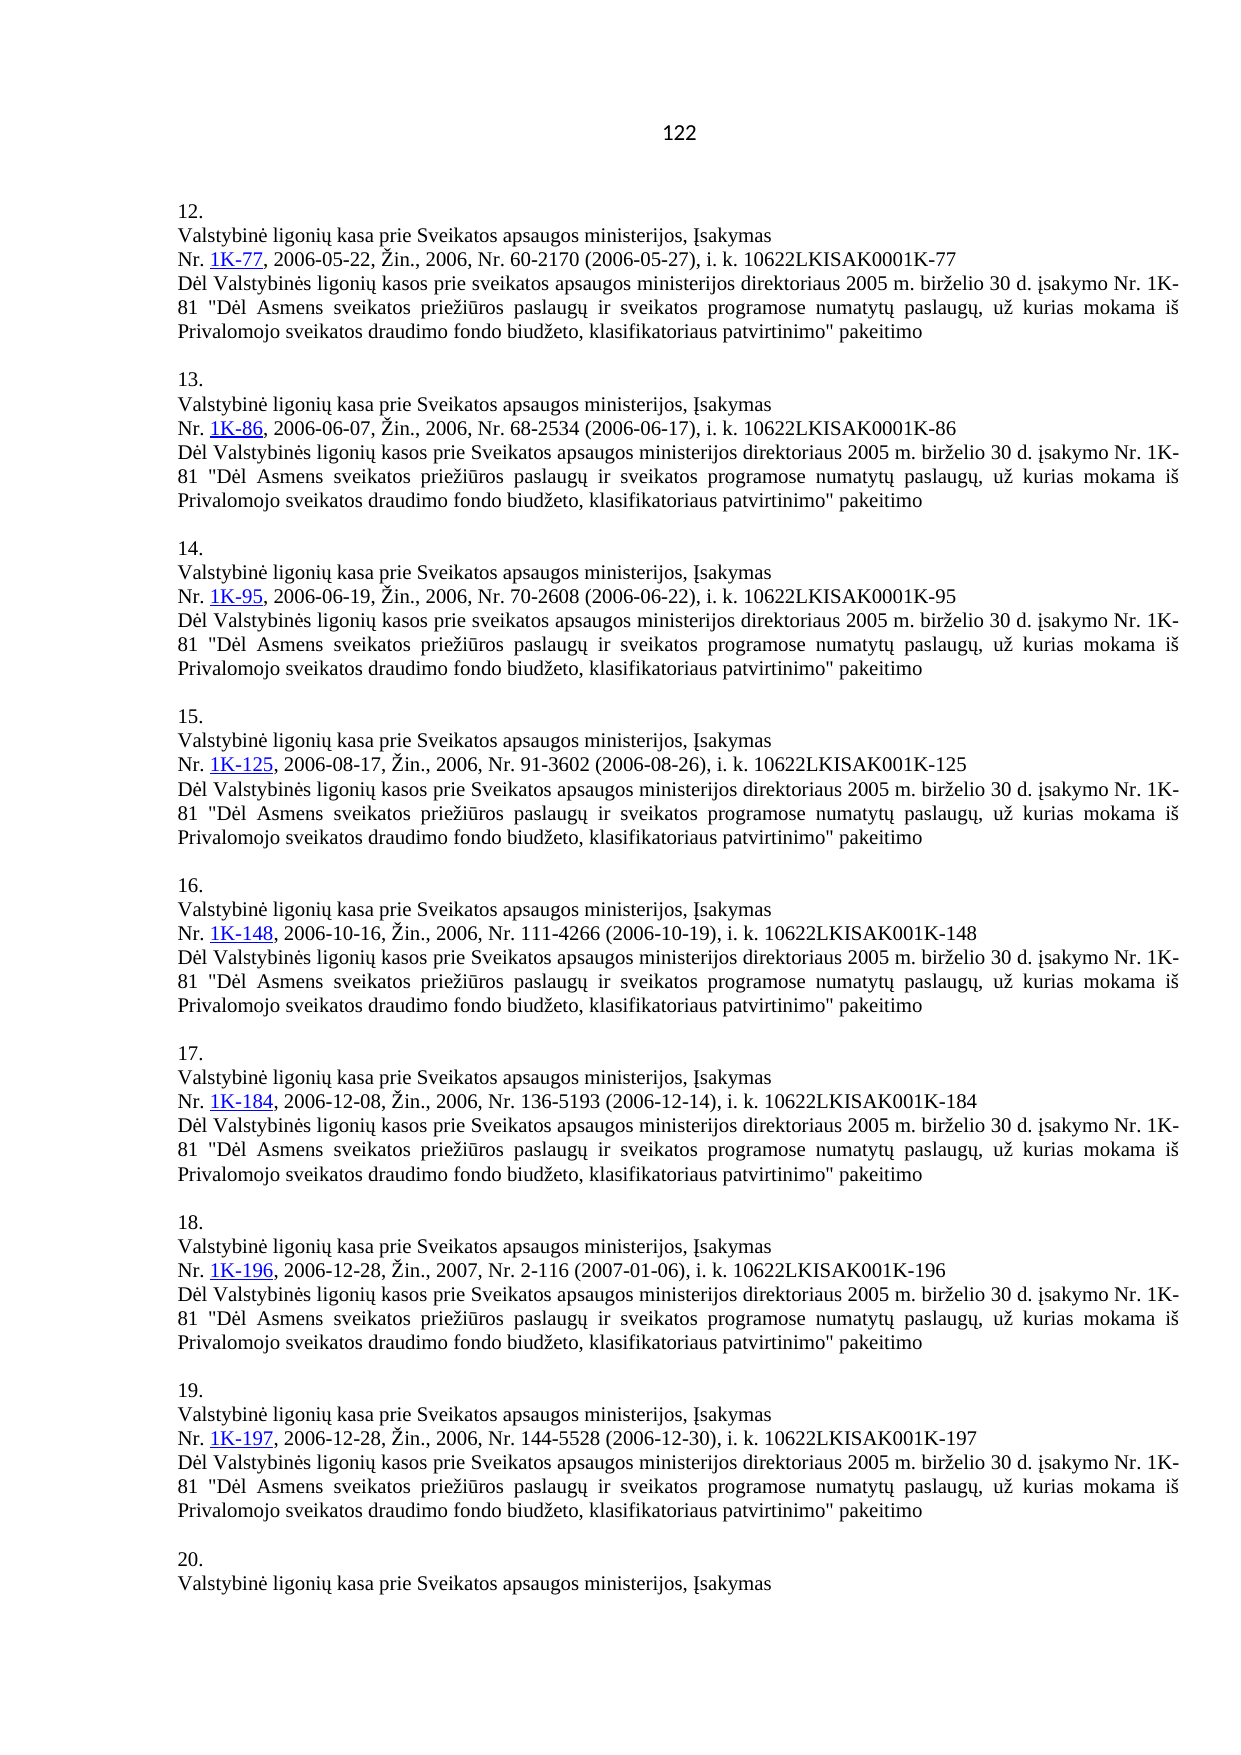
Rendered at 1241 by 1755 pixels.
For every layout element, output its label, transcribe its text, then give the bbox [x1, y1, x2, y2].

text Dėl Valstybinės ligonių kasos prie Sveikatos apsaugos ministerijos direktoriaus 2005 m. birželio 30 d. įsakymo Nr. 1K-81 "Dėl Asmens sveikatos priežiūros paslaugų ir sveikatos programose numatytų paslaugų, už kurias mokama iš Privalomojo sveikatos draudimo fondo biudžeto, klasifikatoriaus patvirtinimo" pakeitimo [177, 945, 1181, 1017]
text Dėl Valstybinės ligonių kasos prie Sveikatos apsaugos ministerijos direktoriaus 2005 m. birželio 30 d. įsakymo Nr. 1K-81 "Dėl Asmens sveikatos priežiūros paslaugų ir sveikatos programose numatytų paslaugų, už kurias mokama iš Privalomojo sveikatos draudimo fondo biudžeto, klasifikatoriaus patvirtinimo" pakeitimo [177, 776, 1181, 849]
text Valstybinė ligonių kasa prie Sveikatos apsaugos ministerijos, Įsakymas [177, 1402, 1181, 1426]
text 18. [177, 1209, 1181, 1234]
text 16. [177, 873, 1181, 897]
text Dėl Valstybinės ligonių kasos prie sveikatos apsaugos ministerijos direktoriaus 2005 m. birželio 30 d. įsakymo Nr. 1K-81 "Dėl Asmens sveikatos priežiūros paslaugų ir sveikatos programose numatytų paslaugų, už kurias mokama iš Privalomojo sveikatos draudimo fondo biudžeto, klasifikatoriaus patvirtinimo" pakeitimo [177, 608, 1181, 680]
text Nr. 1K-148, 2006-10-16, Žin., 2006, Nr. 111-4266 (2006-10-19), i. k. 10622LKISAK001K-148 [177, 921, 1181, 945]
text Valstybinė ligonių kasa prie Sveikatos apsaugos ministerijos, Įsakymas [177, 560, 1181, 584]
text 20. [177, 1546, 1181, 1571]
text Valstybinė ligonių kasa prie Sveikatos apsaugos ministerijos, Įsakymas [177, 223, 1181, 247]
text 19. [177, 1378, 1181, 1402]
text Nr. 1K-95, 2006-06-19, Žin., 2006, Nr. 70-2608 (2006-06-22), i. k. 10622LKISAK0001K-95 [177, 584, 1181, 608]
text Dėl Valstybinės ligonių kasos prie sveikatos apsaugos ministerijos direktoriaus 2005 m. birželio 30 d. įsakymo Nr. 1K-81 "Dėl Asmens sveikatos priežiūros paslaugų ir sveikatos programose numatytų paslaugų, už kurias mokama iš Privalomojo sveikatos draudimo fondo biudžeto, klasifikatoriaus patvirtinimo" pakeitimo [177, 271, 1181, 343]
text Valstybinė ligonių kasa prie Sveikatos apsaugos ministerijos, Įsakymas [177, 728, 1181, 752]
text Valstybinė ligonių kasa prie Sveikatos apsaugos ministerijos, Įsakymas [177, 391, 1181, 416]
text Valstybinė ligonių kasa prie Sveikatos apsaugos ministerijos, Įsakymas [177, 1234, 1181, 1258]
text 17. [177, 1041, 1181, 1065]
text Valstybinė ligonių kasa prie Sveikatos apsaugos ministerijos, Įsakymas [177, 1571, 1181, 1594]
text 15. [177, 704, 1181, 728]
text 12. [177, 199, 1181, 223]
text Nr. 1K-196, 2006-12-28, Žin., 2007, Nr. 2-116 (2007-01-06), i. k. 10622LKISAK001K-196 [177, 1258, 1181, 1282]
text 14. [177, 536, 1181, 560]
text Valstybinė ligonių kasa prie Sveikatos apsaugos ministerijos, Įsakymas [177, 897, 1181, 921]
text Dėl Valstybinės ligonių kasos prie Sveikatos apsaugos ministerijos direktoriaus 2005 m. birželio 30 d. įsakymo Nr. 1K-81 "Dėl Asmens sveikatos priežiūros paslaugų ir sveikatos programose numatytų paslaugų, už kurias mokama iš Privalomojo sveikatos draudimo fondo biudžeto, klasifikatoriaus patvirtinimo" pakeitimo [177, 1282, 1181, 1354]
text Dėl Valstybinės ligonių kasos prie Sveikatos apsaugos ministerijos direktoriaus 2005 m. birželio 30 d. įsakymo Nr. 1K-81 "Dėl Asmens sveikatos priežiūros paslaugų ir sveikatos programose numatytų paslaugų, už kurias mokama iš Privalomojo sveikatos draudimo fondo biudžeto, klasifikatoriaus patvirtinimo" pakeitimo [177, 439, 1181, 512]
text Nr. 1K-125, 2006-08-17, Žin., 2006, Nr. 91-3602 (2006-08-26), i. k. 10622LKISAK001K-125 [177, 752, 1181, 776]
text Nr. 1K-77, 2006-05-22, Žin., 2006, Nr. 60-2170 (2006-05-27), i. k. 10622LKISAK0001K-77 [177, 247, 1181, 271]
text Dėl Valstybinės ligonių kasos prie Sveikatos apsaugos ministerijos direktoriaus 2005 m. birželio 30 d. įsakymo Nr. 1K-81 "Dėl Asmens sveikatos priežiūros paslaugų ir sveikatos programose numatytų paslaugų, už kurias mokama iš Privalomojo sveikatos draudimo fondo biudžeto, klasifikatoriaus patvirtinimo" pakeitimo [177, 1113, 1181, 1186]
text Dėl Valstybinės ligonių kasos prie Sveikatos apsaugos ministerijos direktoriaus 2005 m. birželio 30 d. įsakymo Nr. 1K-81 "Dėl Asmens sveikatos priežiūros paslaugų ir sveikatos programose numatytų paslaugų, už kurias mokama iš Privalomojo sveikatos draudimo fondo biudžeto, klasifikatoriaus patvirtinimo" pakeitimo [177, 1450, 1181, 1522]
text Nr. 1K-197, 2006-12-28, Žin., 2006, Nr. 144-5528 (2006-12-30), i. k. 10622LKISAK001K-197 [177, 1426, 1181, 1450]
text Valstybinė ligonių kasa prie Sveikatos apsaugos ministerijos, Įsakymas [177, 1065, 1181, 1089]
text 13. [177, 367, 1181, 391]
text Nr. 1K-86, 2006-06-07, Žin., 2006, Nr. 68-2534 (2006-06-17), i. k. 10622LKISAK0001K-86 [177, 416, 1181, 439]
text Nr. 1K-184, 2006-12-08, Žin., 2006, Nr. 136-5193 (2006-12-14), i. k. 10622LKISAK001K-184 [177, 1089, 1181, 1113]
